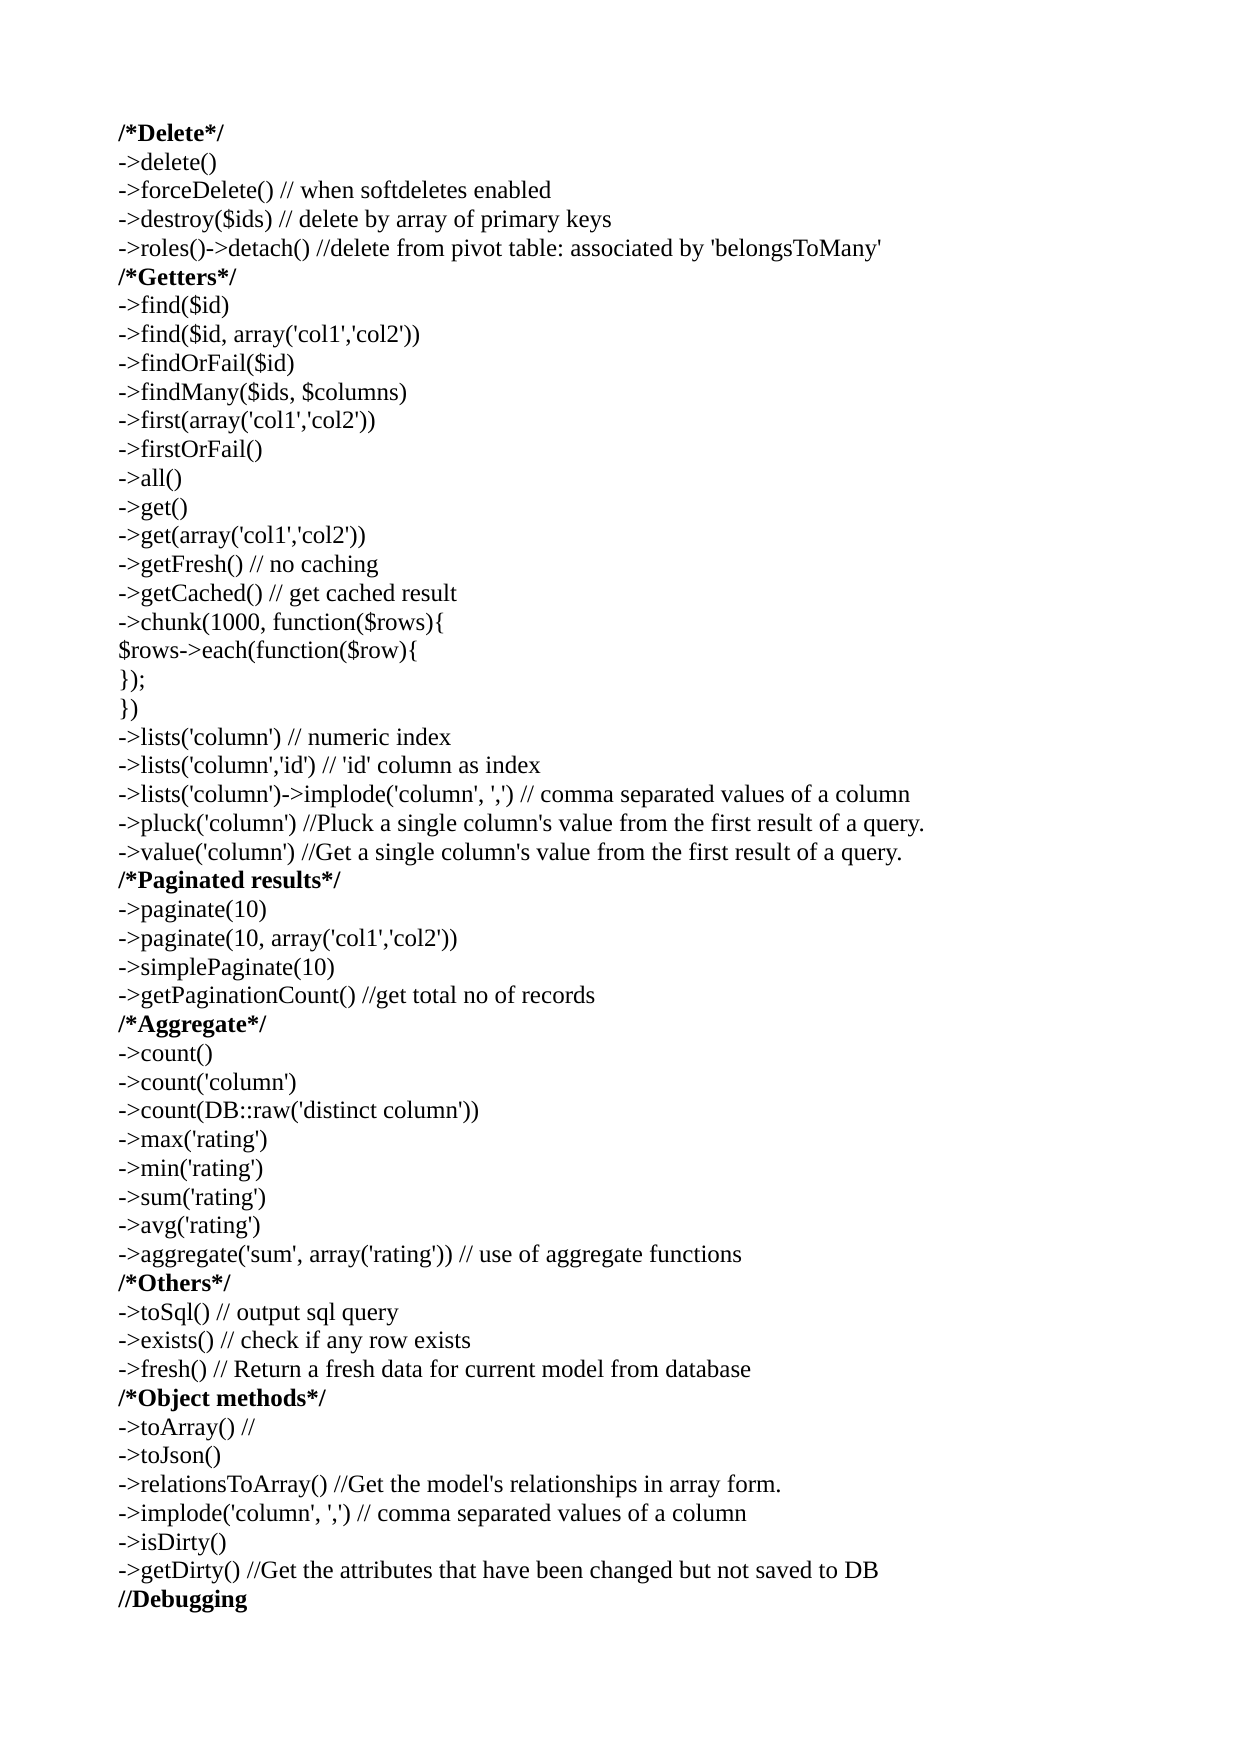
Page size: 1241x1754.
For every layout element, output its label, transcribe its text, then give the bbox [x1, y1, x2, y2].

text ->first(array('col1','col2')) [118, 406, 1122, 434]
text /*Paginated results*/ [118, 866, 1122, 894]
text ->get(array('col1','col2')) [118, 521, 1122, 549]
text ->toArray() // [118, 1412, 1122, 1441]
text ->pluck('column') //Pluck a single column's value from the first result of a query. [118, 808, 1122, 837]
text ->toSql() // output sql query [118, 1297, 1122, 1326]
text ->paginate(10) [118, 894, 1122, 923]
text ->avg('rating') [118, 1211, 1122, 1239]
text ->paginate(10, array('col1','col2')) [118, 923, 1122, 952]
text ->find($id) [118, 291, 1122, 319]
text ->value('column') //Get a single column's value from the first result of a query. [118, 837, 1122, 866]
text ->findMany($ids, $columns) [118, 377, 1122, 406]
text /*Getters*/ [118, 262, 1122, 291]
text ->forceDelete() // when softdeletes enabled [118, 176, 1122, 204]
text ->sum('rating') [118, 1182, 1122, 1211]
text ->findOrFail($id) [118, 348, 1122, 377]
text ->aggregate('sum', array('rating')) // use of aggregate functions [118, 1239, 1122, 1268]
text ->count(DB::raw('distinct column')) [118, 1096, 1122, 1124]
text ->getPaginationCount() //get total no of records [118, 981, 1122, 1009]
text ->roles()->detach() //delete from pivot table: associated by 'belongsToMany' [118, 233, 1122, 262]
text ->delete() [118, 147, 1122, 176]
text ->max('rating') [118, 1124, 1122, 1153]
text /*Object methods*/ [118, 1383, 1122, 1412]
text $rows->each(function($row){ [118, 636, 1122, 664]
text ->min('rating') [118, 1153, 1122, 1182]
text ->lists('column','id') // 'id' column as index [118, 751, 1122, 779]
text ->isDirty() [118, 1527, 1122, 1556]
text ->find($id, array('col1','col2')) [118, 319, 1122, 348]
text ->lists('column')->implode('column', ',') // comma separated values of a column [118, 779, 1122, 808]
text ->getDirty() //Get the attributes that have been changed but not saved to DB [118, 1556, 1122, 1584]
text /*Delete*/ [118, 118, 1122, 147]
text }); [118, 664, 1122, 693]
text ->fresh() // Return a fresh data for current model from database [118, 1354, 1122, 1383]
text ->relationsToArray() //Get the model's relationships in array form. [118, 1469, 1122, 1498]
text ->getFresh() // no caching [118, 549, 1122, 578]
text ->toJson() [118, 1441, 1122, 1469]
text ->getCached() // get cached result [118, 578, 1122, 607]
text /*Aggregate*/ [118, 1009, 1122, 1038]
text ->lists('column') // numeric index [118, 722, 1122, 751]
text //Debugging [118, 1584, 1122, 1613]
text ->count('column') [118, 1067, 1122, 1096]
text ->get() [118, 492, 1122, 521]
text }) [118, 693, 1122, 722]
text ->exists() // check if any row exists [118, 1326, 1122, 1354]
text ->destroy($ids) // delete by array of primary keys [118, 204, 1122, 233]
text ->count() [118, 1038, 1122, 1067]
text ->firstOrFail() [118, 434, 1122, 463]
text ->implode('column', ',') // comma separated values of a column [118, 1498, 1122, 1527]
text ->simplePaginate(10) [118, 952, 1122, 981]
text ->chunk(1000, function($rows){ [118, 607, 1122, 636]
text ->all() [118, 463, 1122, 492]
text /*Others*/ [118, 1268, 1122, 1297]
